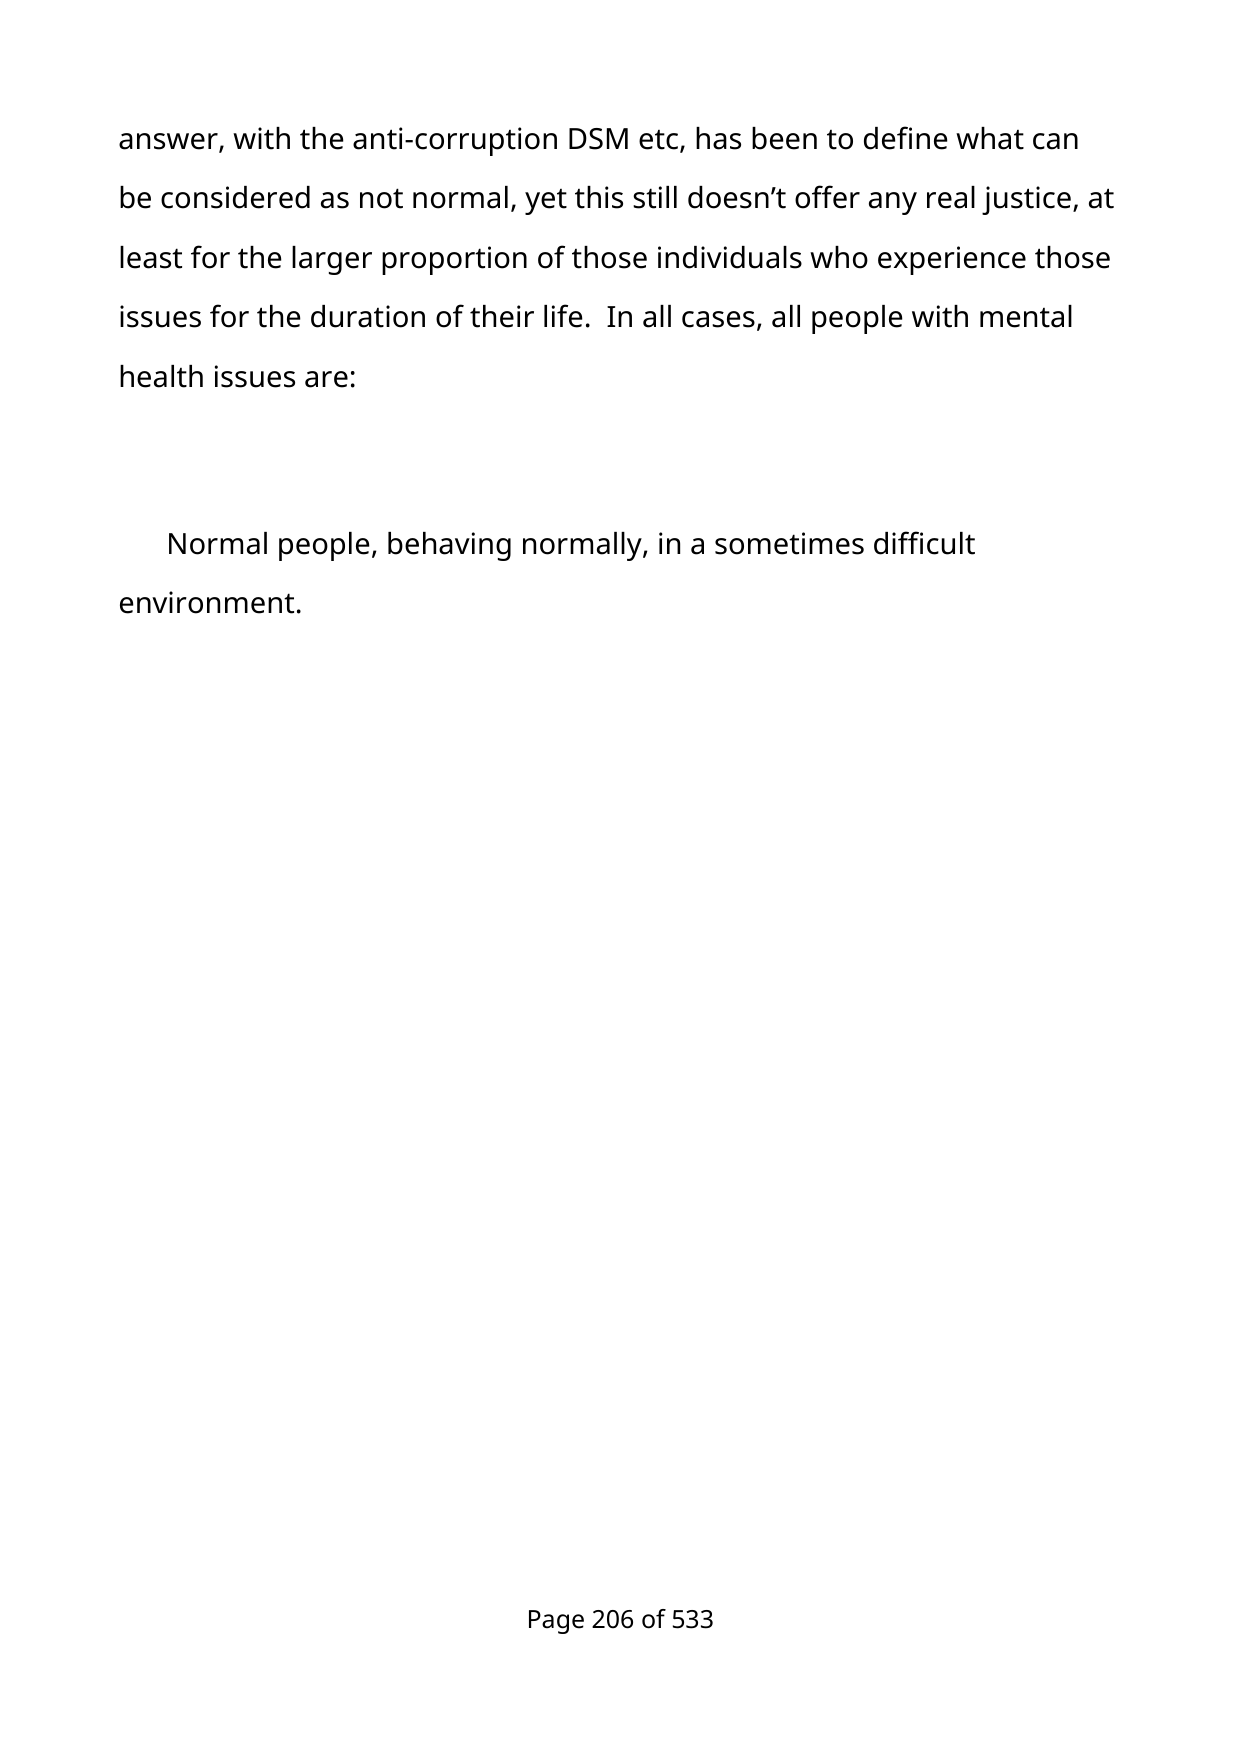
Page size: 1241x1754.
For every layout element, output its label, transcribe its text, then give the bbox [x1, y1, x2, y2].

text answer, with the anti-corruption DSM etc, has been to define what can be considered as not normal, yet this still doesn’t offer any real justice, at least for the larger proportion of those individuals who experience those issues for the duration of their life. In all cases, all people with mental health issues are: [118, 118, 1122, 455]
text Normal people, behaving normally, in a sometimes difficult environment. [118, 523, 1122, 622]
